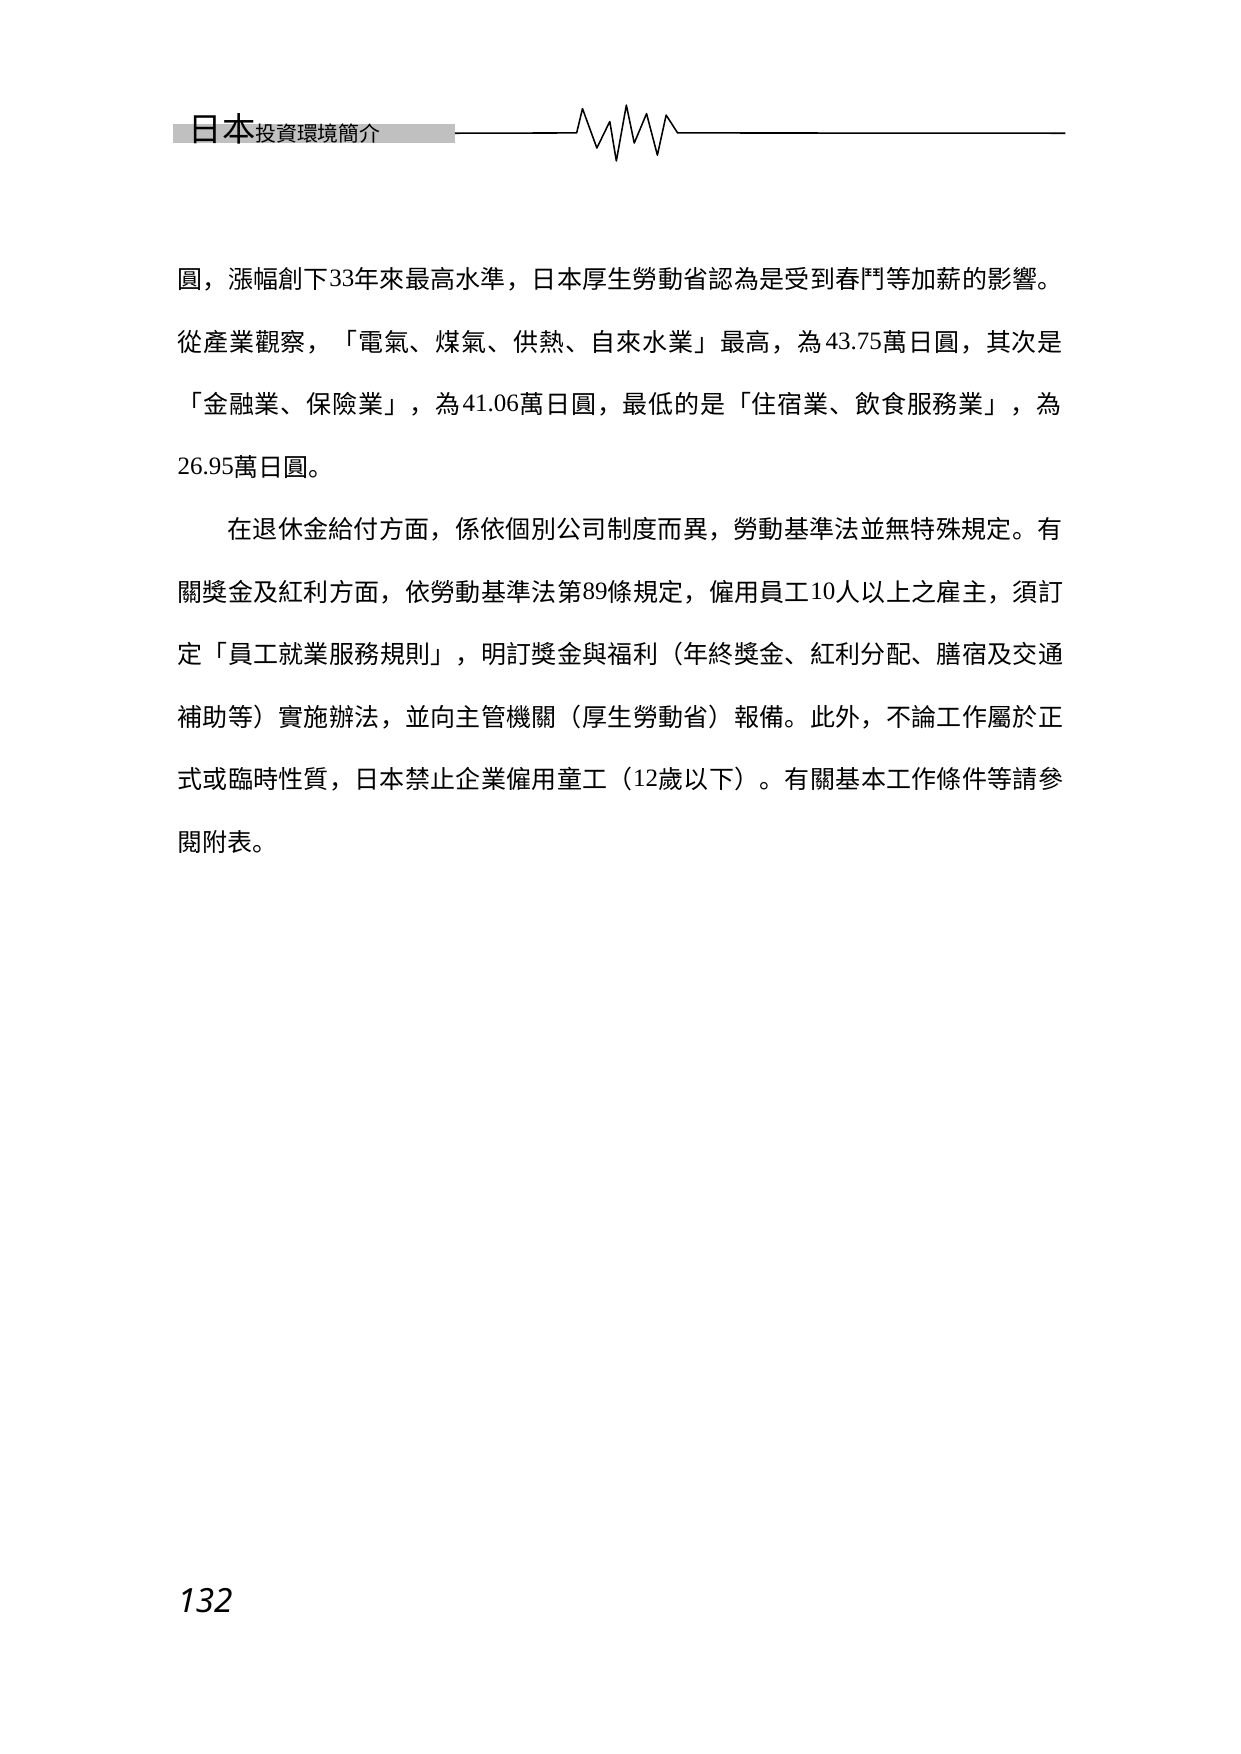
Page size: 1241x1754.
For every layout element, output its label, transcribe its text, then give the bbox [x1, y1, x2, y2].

text 圓，漲幅創下33年來最高水準，日本厚生勞動省認為是受到春鬥等加薪的影響。從產業觀察，「電氣、煤氣、供熱、自來水業」最高，為43.75萬日圓，其次是「金融業、保險業」，為41.06萬日圓，最低的是「住宿業、飲食服務業」，為26.95萬日圓。 [177, 236, 1063, 486]
text 在退休金給付方面，係依個別公司制度而異，勞動基準法並無特殊規定。有關獎金及紅利方面，依勞動基準法第89條規定，僱用員工10人以上之雇主，須訂定「員工就業服務規則」，明訂獎金與福利（年終獎金、紅利分配、膳宿及交通補助等）實施辦法，並向主管機關（厚生勞動省）報備。此外，不論工作屬於正式或臨時性質，日本禁止企業僱用童工（12歲以下）。有關基本工作條件等請參閱附表。 [177, 486, 1063, 861]
